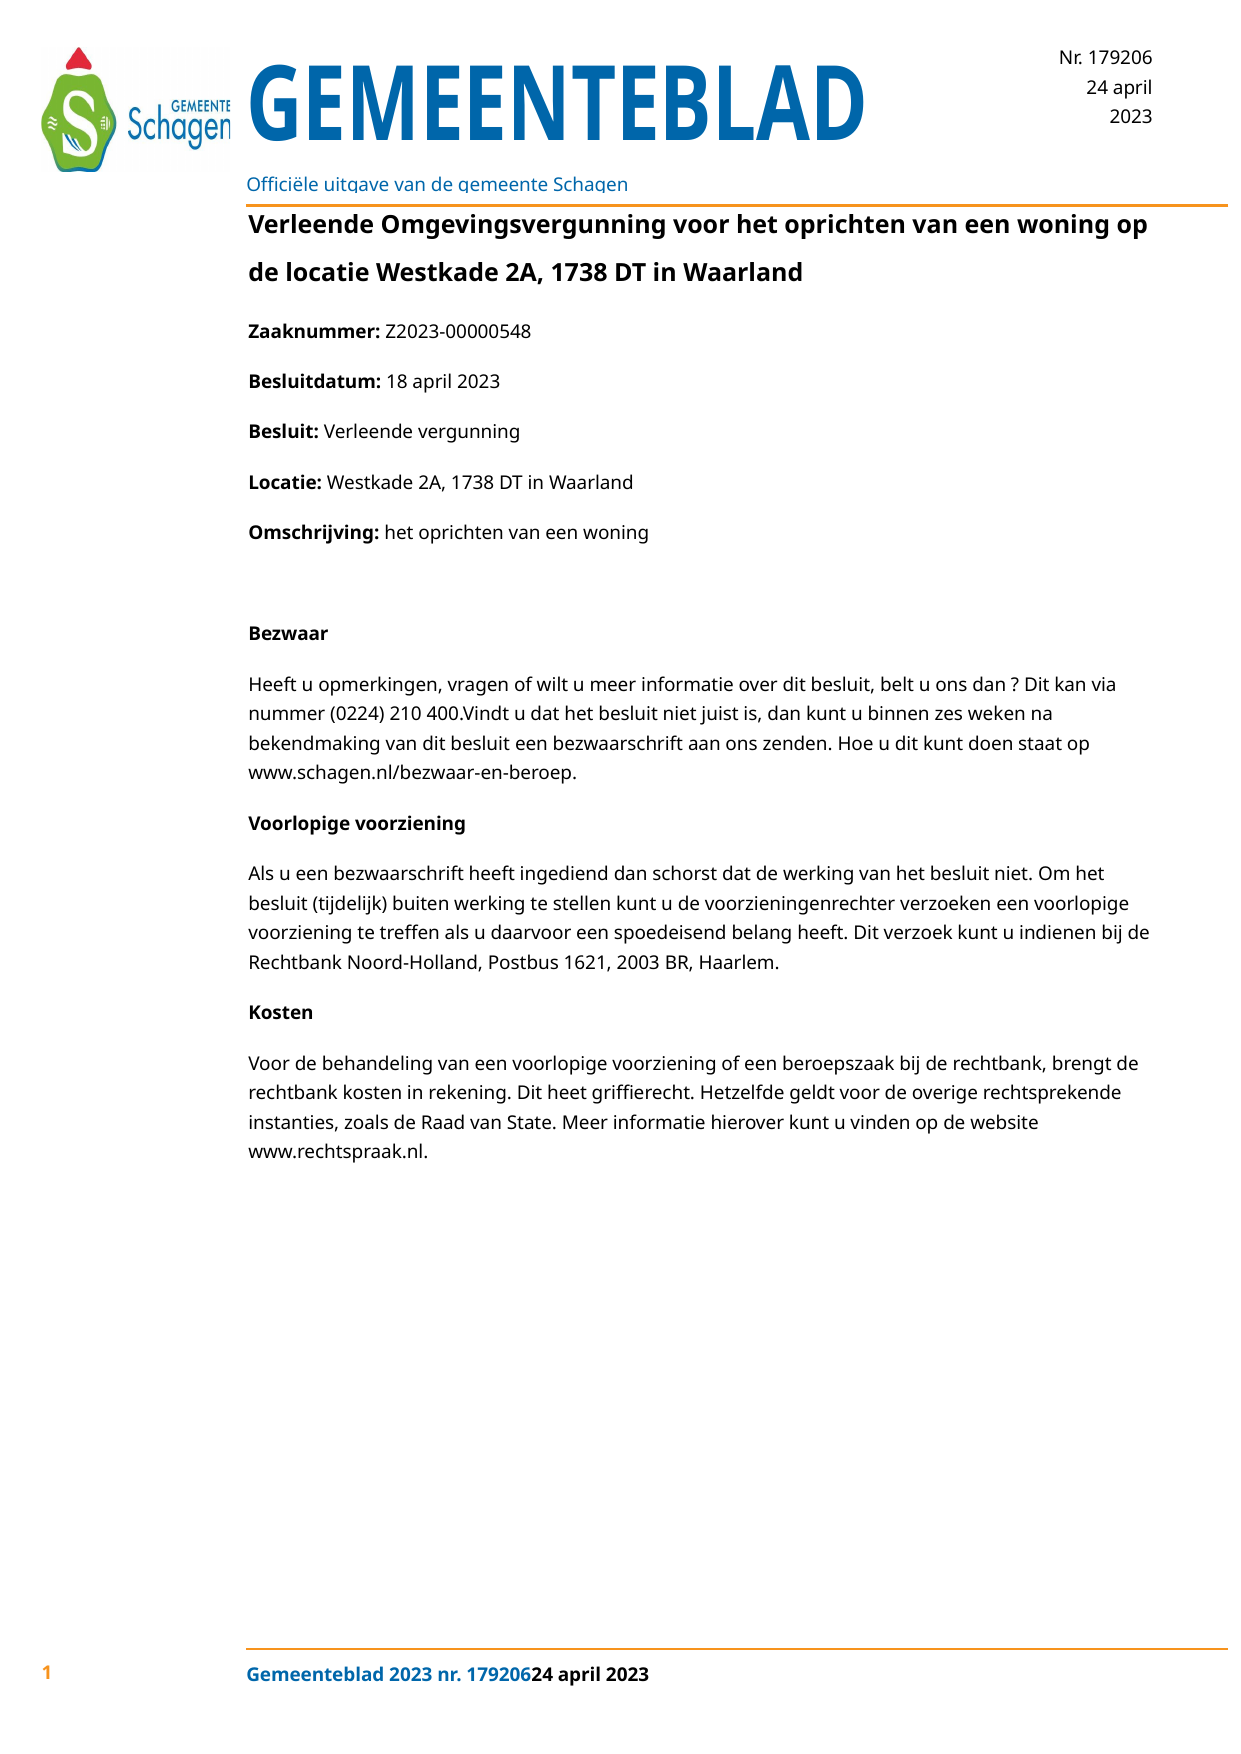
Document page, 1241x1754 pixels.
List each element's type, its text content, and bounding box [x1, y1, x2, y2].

text Voor de behandeling van een voorlopige voorziening of een beroepszaak bij de rechtbank, brengt de rechtbank kosten in rekening. Dit heet griffierecht. Hetzelfde geldt voor de overige rechtsprekende instanties, zoals de Raad van State. Meer informatie hierover kunt u vinden op de website www.rechtspraak.nl. [248, 1050, 1152, 1164]
text Voorlopige voorziening [248, 810, 1152, 836]
text Bezwaar [248, 620, 1152, 646]
text Besluitdatum: 18 april 2023 [248, 368, 1152, 394]
picture [41, 47, 231, 172]
text Als u een bezwaarschrift heeft ingediend dan schorst dat de werking van het besluit niet. Om het besluit (tijdelijk) buiten werking te stellen kunt u de voorzieningenrechter verzoeken een voorlopige voorziening te treffen als u daarvoor een spoedeisend belang heeft. Dit verzoek kunt u indienen bij de Rechtbank Noord-Holland, Postbus 1621, 2003 BR, Haarlem. [248, 860, 1152, 975]
text Heeft u opmerkingen, vragen of wilt u meer informatie over dit besluit, belt u ons dan ? Dit kan via nummer (0224) 210 400.Vindt u dat het besluit niet juist is, dan kunt u binnen zes weken na bekendmaking van dit besluit een bezwaarschrift aan ons zenden. Hoe u dit kunt doen staat op www.schagen.nl/bezwaar-en-beroep. [248, 671, 1152, 785]
text Besluit: Verleende vergunning [248, 419, 1152, 444]
text Zaaknummer: Z2023-00000548 [248, 318, 1152, 344]
text Omschrijving: het oprichten van een woning [248, 519, 1152, 545]
text Locatie: Westkade 2A, 1738 DT in Waarland [248, 469, 1152, 495]
text Kosten [248, 999, 1152, 1025]
text Verleende Omgevingsvergunning voor het oprichten van een woning op de locatie Westkade 2A, 1738 DT in Waarland [248, 207, 1152, 288]
